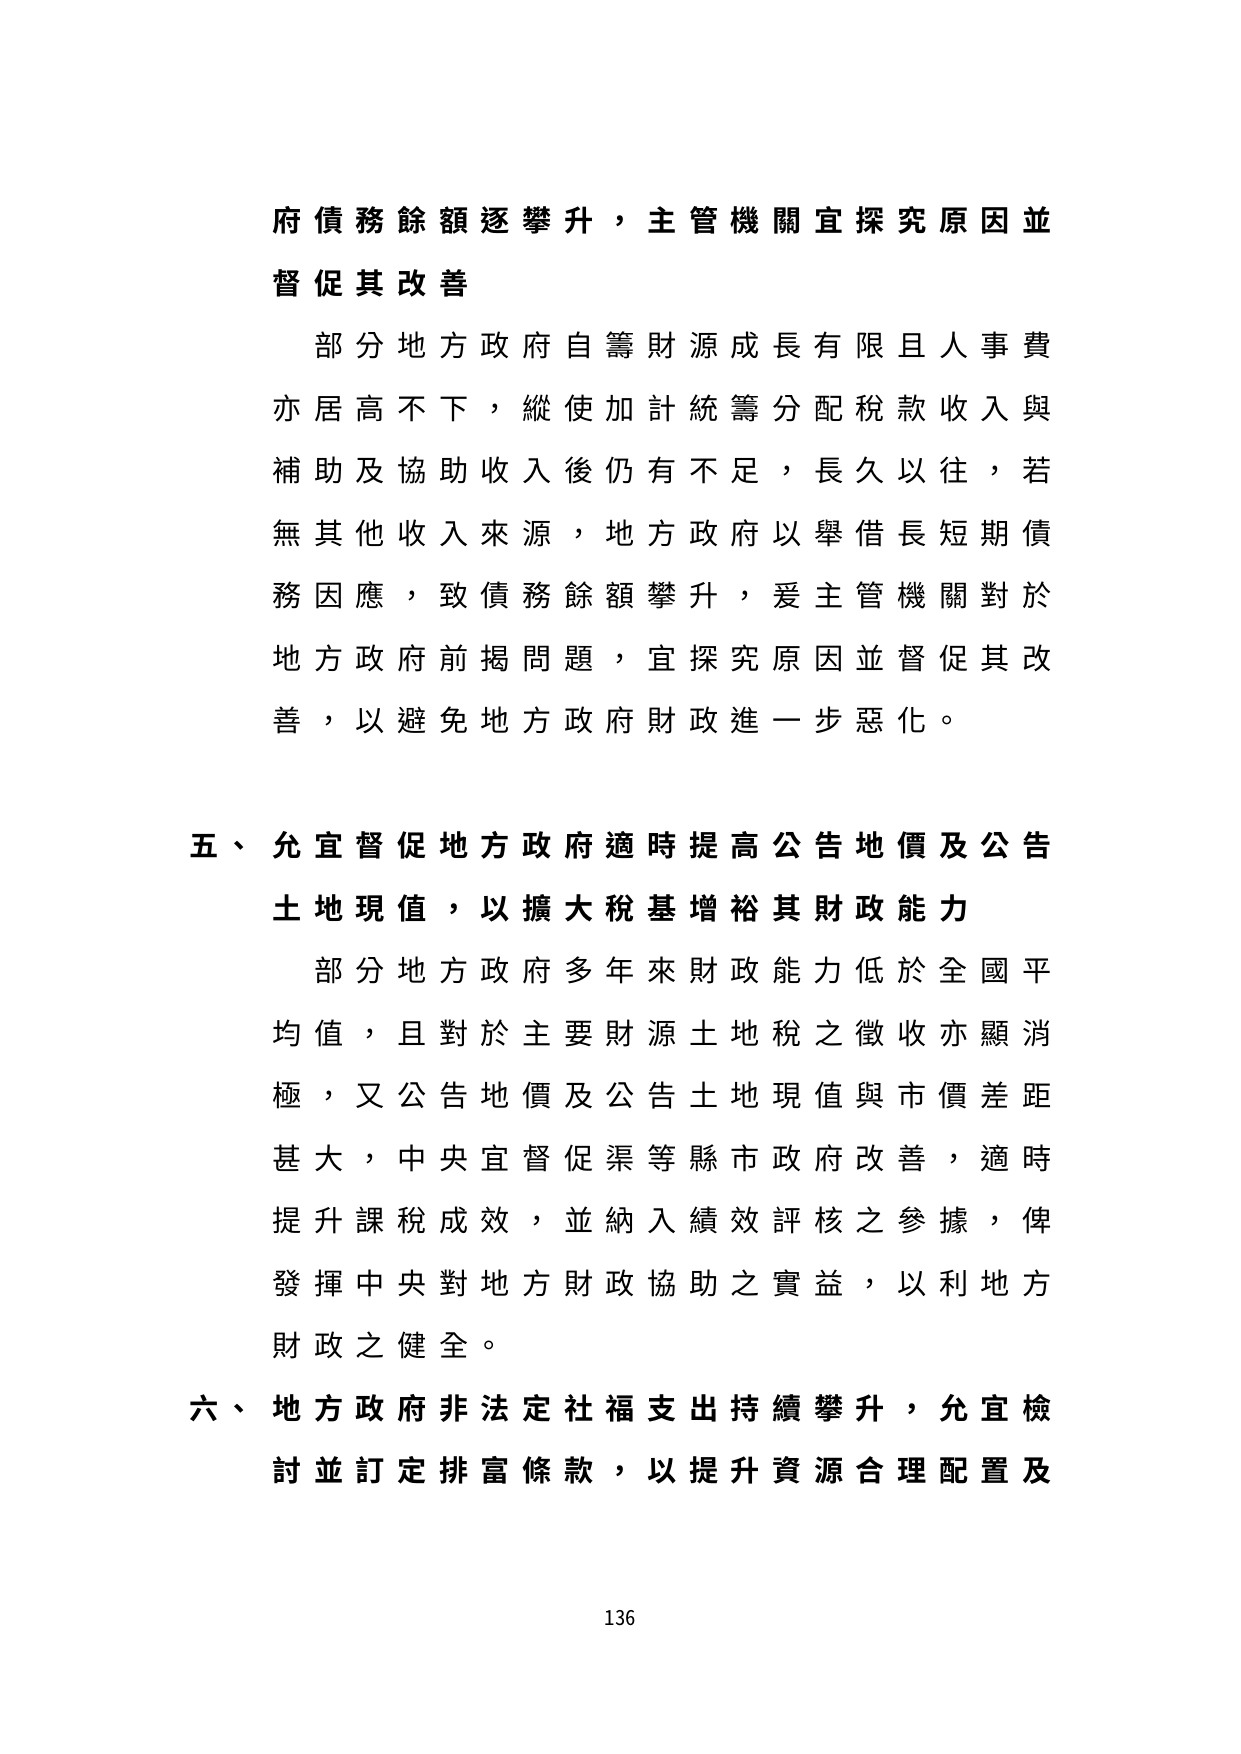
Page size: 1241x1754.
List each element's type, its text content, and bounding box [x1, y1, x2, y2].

text 部分地方政府多年來財政能力低於全國平均值，且對於主要財源土地稅之徵收亦顯消極，又公告地價及公告土地現值與市價差距甚大，中央宜督促渠等縣市政府改善，適時提升課稅成效，並納入績效評核之參據，俾發揮中央對地方財政協助之實益，以利地方財政之健全。 [242, 927, 1058, 1365]
text 府債務餘額逐攀升，主管機關宜探究原因並督促其改善 [183, 177, 1058, 302]
text 五、允宜督促地方政府適時提高公告地價及公告土地現值，以擴大稅基增裕其財政能力 [183, 802, 1058, 927]
text 部分地方政府自籌財源成長有限且人事費亦居高不下，縱使加計統籌分配稅款收入與補助及協助收入後仍有不足，長久以往，若無其他收入來源，地方政府以舉借長短期債務因應，致債務餘額攀升，爰主管機關對於地方政府前揭問題，宜探究原因並督促其改善，以避免地方政府財政進一步惡化。 [242, 302, 1058, 740]
text 六、地方政府非法定社福支出持續攀升，允宜檢討並訂定排富條款，以提升資源合理配置及 [183, 1365, 1058, 1490]
